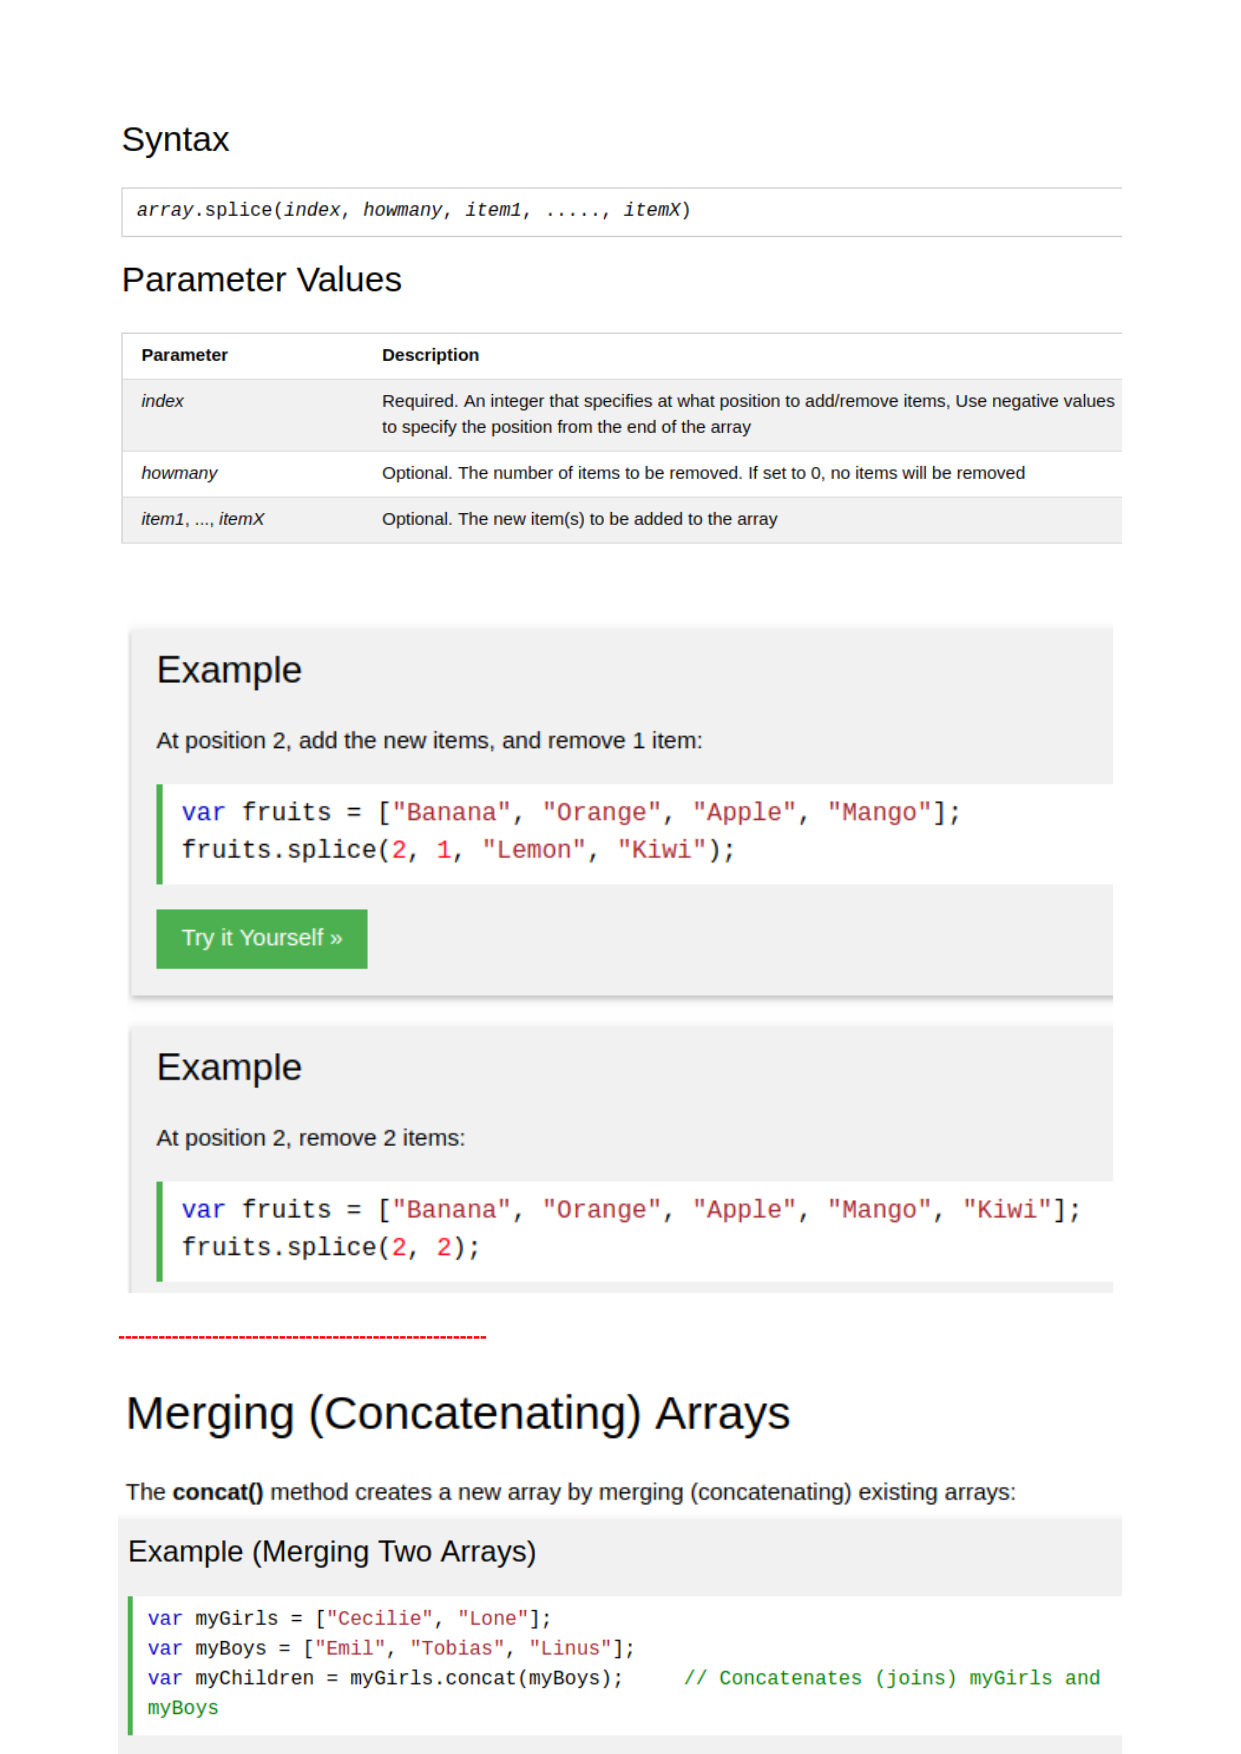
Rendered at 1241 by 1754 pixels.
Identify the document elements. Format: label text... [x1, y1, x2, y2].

picture [118, 1377, 1123, 1754]
picture [127, 614, 1114, 1293]
picture [118, 118, 1123, 558]
text ------------------------------------------------------- [118, 1321, 1122, 1349]
